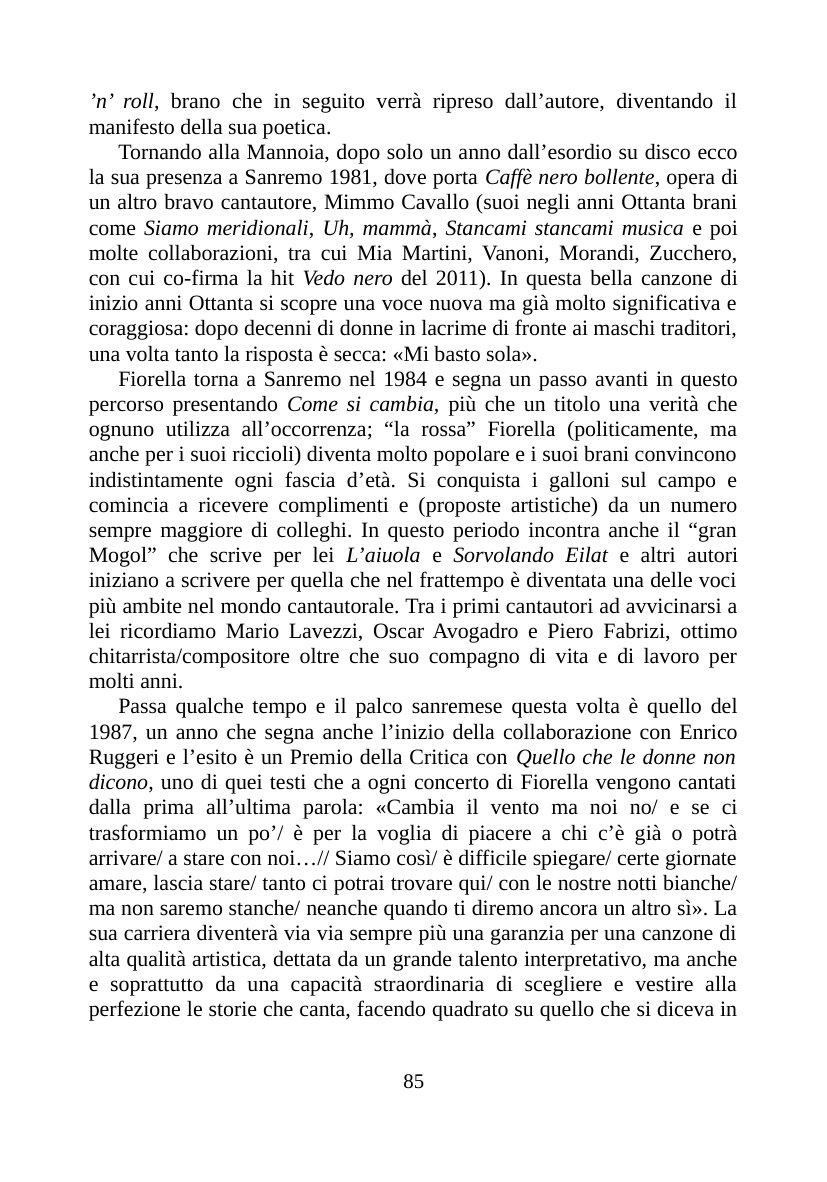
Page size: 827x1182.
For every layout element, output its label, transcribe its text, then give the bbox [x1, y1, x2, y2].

text Passa qualche tempo e il palco sanremese questa volta è quello del 1987, un anno che segna anche l’inizio della collaborazione con Enrico Ruggeri e l’esito è un Premio della Critica con Quello che le donne non dicono, uno di quei testi che a ogni concerto di Fiorella vengono cantati dalla prima all’ultima parola: «Cambia il vento ma noi no/ e se ci trasformiamo un po’/ è per la voglia di piacere a chi c’è già o potrà arrivare/ a stare con noi…// Siamo così/ è difficile spiegare/ certe giornate amare, lascia stare/ tanto ci potrai trovare qui/ con le nostre notti bianche/ ma non saremo stanche/ neanche quando ti diremo ancora un altro sì». La sua carriera diventerà via via sempre più una garanzia per una canzone di alta qualità artistica, dettata da un grande talento interpretativo, ma anche e soprattutto da una capacità straordinaria di scegliere e vestire alla perfezione le storie che canta, facendo quadrato su quello che si diceva in [88, 693, 738, 1021]
text ’n’ roll, brano che in seguito verrà ripreso dall’autore, diventando il manifesto della sua poetica. [88, 88, 738, 139]
text Fiorella torna a Sanremo nel 1984 e segna un passo avanti in questo percorso presentando Come si cambia, più che un titolo una verità che ognuno utilizza all’occorrenza; “la rossa” Fiorella (politicamente, ma anche per i suoi riccioli) diventa molto popolare e i suoi brani convincono indistintamente ogni fascia d’età. Si conquista i galloni sul campo e comincia a ricevere complimenti e (proposte artistiche) da un numero sempre maggiore di colleghi. In questo periodo incontra anche il “gran Mogol” che scrive per lei L’aiuola e Sorvolando Eilat e altri autori iniziano a scrivere per quella che nel frattempo è diventata una delle voci più ambite nel mondo cantautorale. Tra i primi cantautori ad avvicinarsi a lei ricordiamo Mario Lavezzi, Oscar Avogadro e Piero Fabrizi, ottimo chitarrista/compositore oltre che suo compagno di vita e di lavoro per molti anni. [88, 366, 738, 693]
text Tornando alla Mannoia, dopo solo un anno dall’esordio su disco ecco la sua presenza a Sanremo 1981, dove porta Caffè nero bollente, opera di un altro bravo cantautore, Mimmo Cavallo (suoi negli anni Ottanta brani come Siamo meridionali, Uh, mammà, Stancami stancami musica e poi molte collaborazioni, tra cui Mia Martini, Vanoni, Morandi, Zucchero, con cui co-firma la hit Vedo nero del 2011). In questa bella canzone di inizio anni Ottanta si scopre una voce nuova ma già molto significativa e coraggiosa: dopo decenni di donne in lacrime di fronte ai maschi traditori, una volta tanto la risposta è secca: «Mi basto sola». [88, 139, 738, 366]
